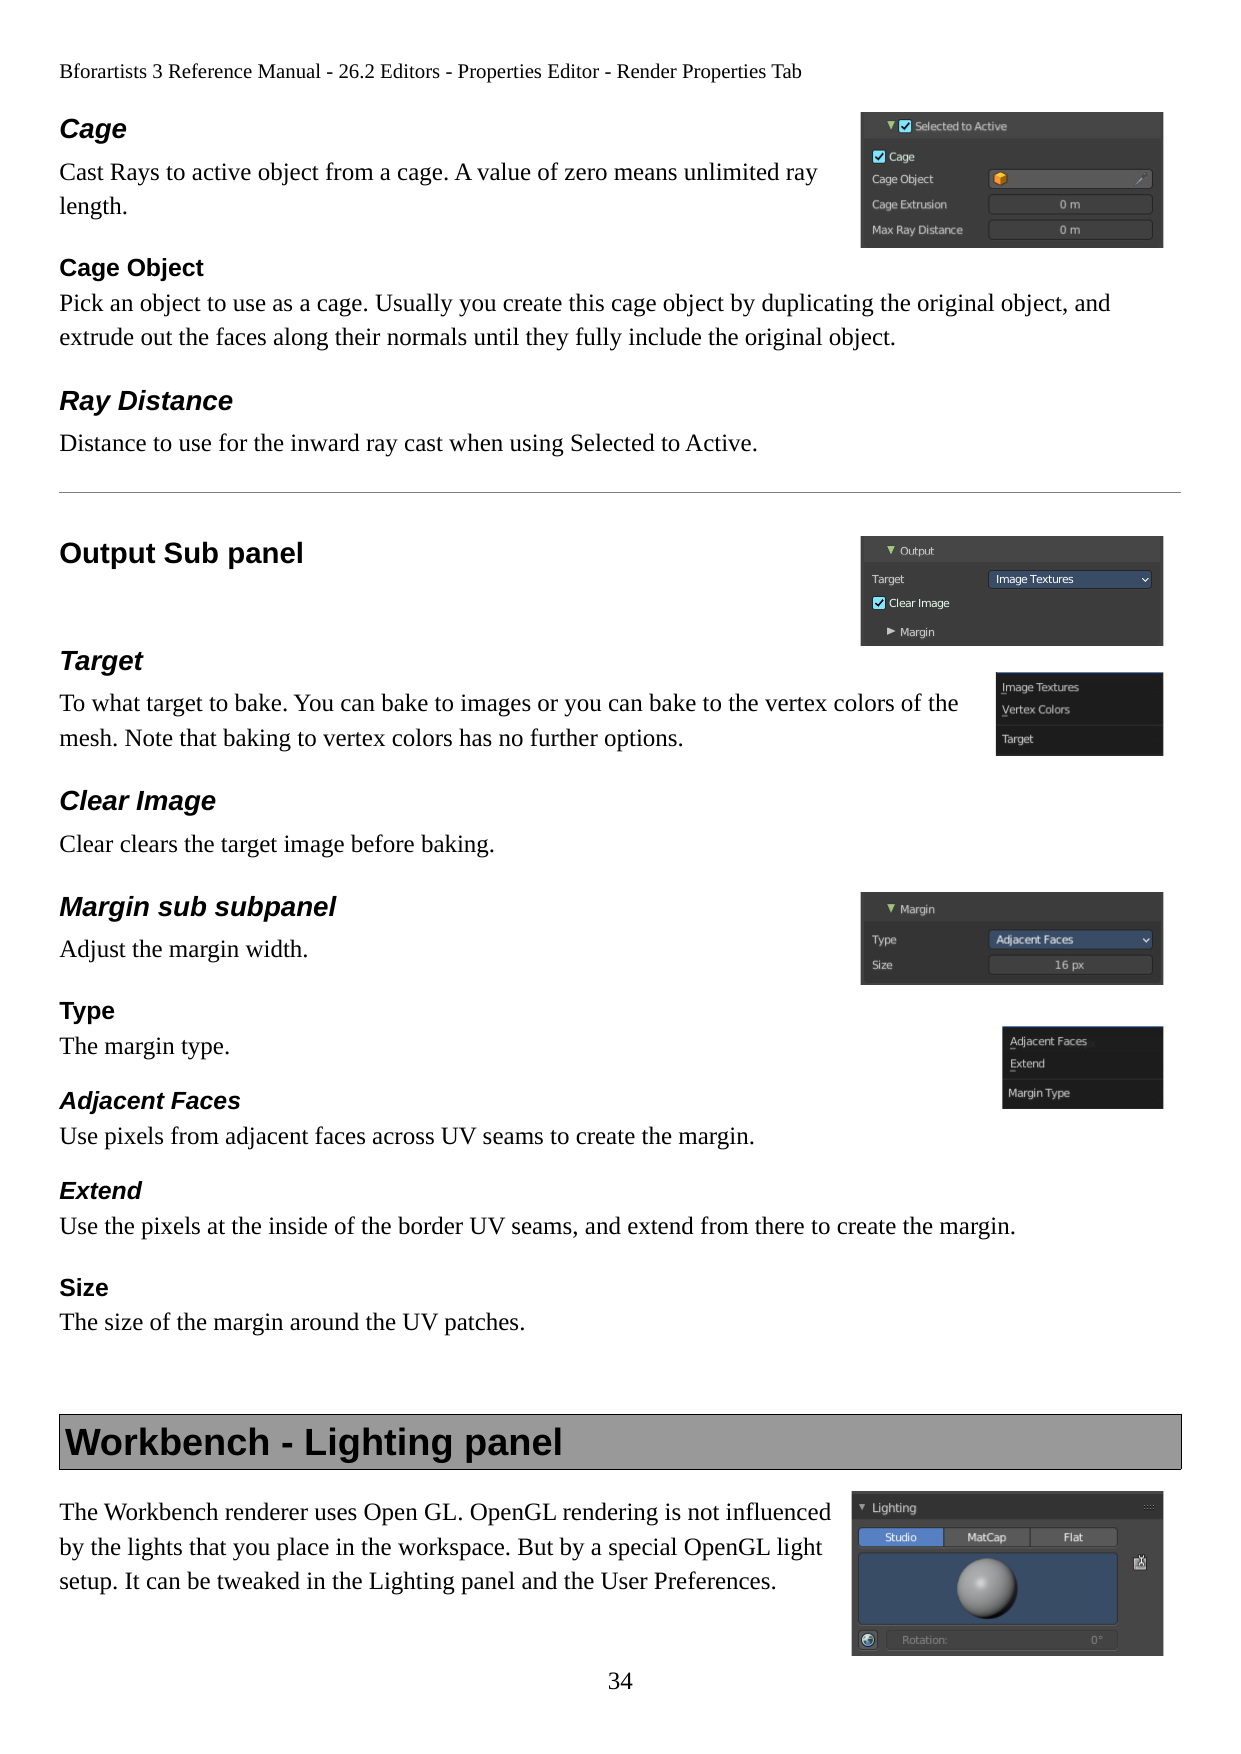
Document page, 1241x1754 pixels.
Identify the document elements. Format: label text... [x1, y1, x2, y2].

subtitle Output Sub panel [59, 536, 860, 570]
picture [860, 112, 1164, 248]
picture [995, 672, 1164, 756]
text The Workbench renderer uses Open GL. OpenGL rendering is not influenced by the lights that you place in the workspace. But by a special OpenGL light setup. It can be tweaked in the Lighting panel and the User Preferences. [59, 1497, 851, 1595]
subtitle Cage [59, 113, 860, 144]
subtitle [1164, 536, 1181, 570]
table_header Workbench - Lighting panel [60, 1415, 1181, 1469]
text Cast Rays to active object from a cage. A value of zero means unlimited ray length. [59, 157, 860, 220]
text [1164, 934, 1181, 963]
subtitle Type [59, 996, 1181, 1025]
text To what target to bake. You can bake to images or you can bake to the vertex colors of the mesh. Note that baking to vertex colors has no further options. [59, 688, 995, 751]
text Pick an object to use as a cage. Usually you create this cage object by duplicating the original object, and extrude out the faces along their normals until they fully include the original object. [59, 288, 1181, 351]
text Distance to use for the inward ray cast when using Selected to Active. [59, 428, 1181, 457]
subtitle Margin sub subpanel [59, 890, 1181, 922]
text Use the pixels at the inside of the border UV seams, and extend from there to create the margin. [59, 1211, 1181, 1240]
picture [860, 536, 1164, 646]
text Adjust the margin width. [59, 934, 860, 963]
text The margin type. [59, 1031, 1002, 1060]
picture [1002, 1026, 1164, 1109]
picture [860, 892, 1164, 985]
picture [851, 1491, 1164, 1656]
subtitle Extend [59, 1176, 1181, 1205]
text [1164, 1031, 1181, 1060]
subtitle [1164, 113, 1181, 144]
subtitle Adjacent Faces [59, 1086, 1181, 1115]
subtitle Clear Image [59, 784, 1181, 816]
subtitle Cage Object [59, 253, 1181, 282]
subtitle Size [59, 1273, 1181, 1301]
subtitle Ray Distance [59, 384, 1181, 416]
subtitle Target [59, 644, 1181, 676]
text Use pixels from adjacent faces across UV seams to create the margin. [59, 1121, 1181, 1150]
text Clear clears the target image before baking. [59, 829, 1181, 857]
text The size of the margin around the UV patches. [59, 1307, 1181, 1336]
